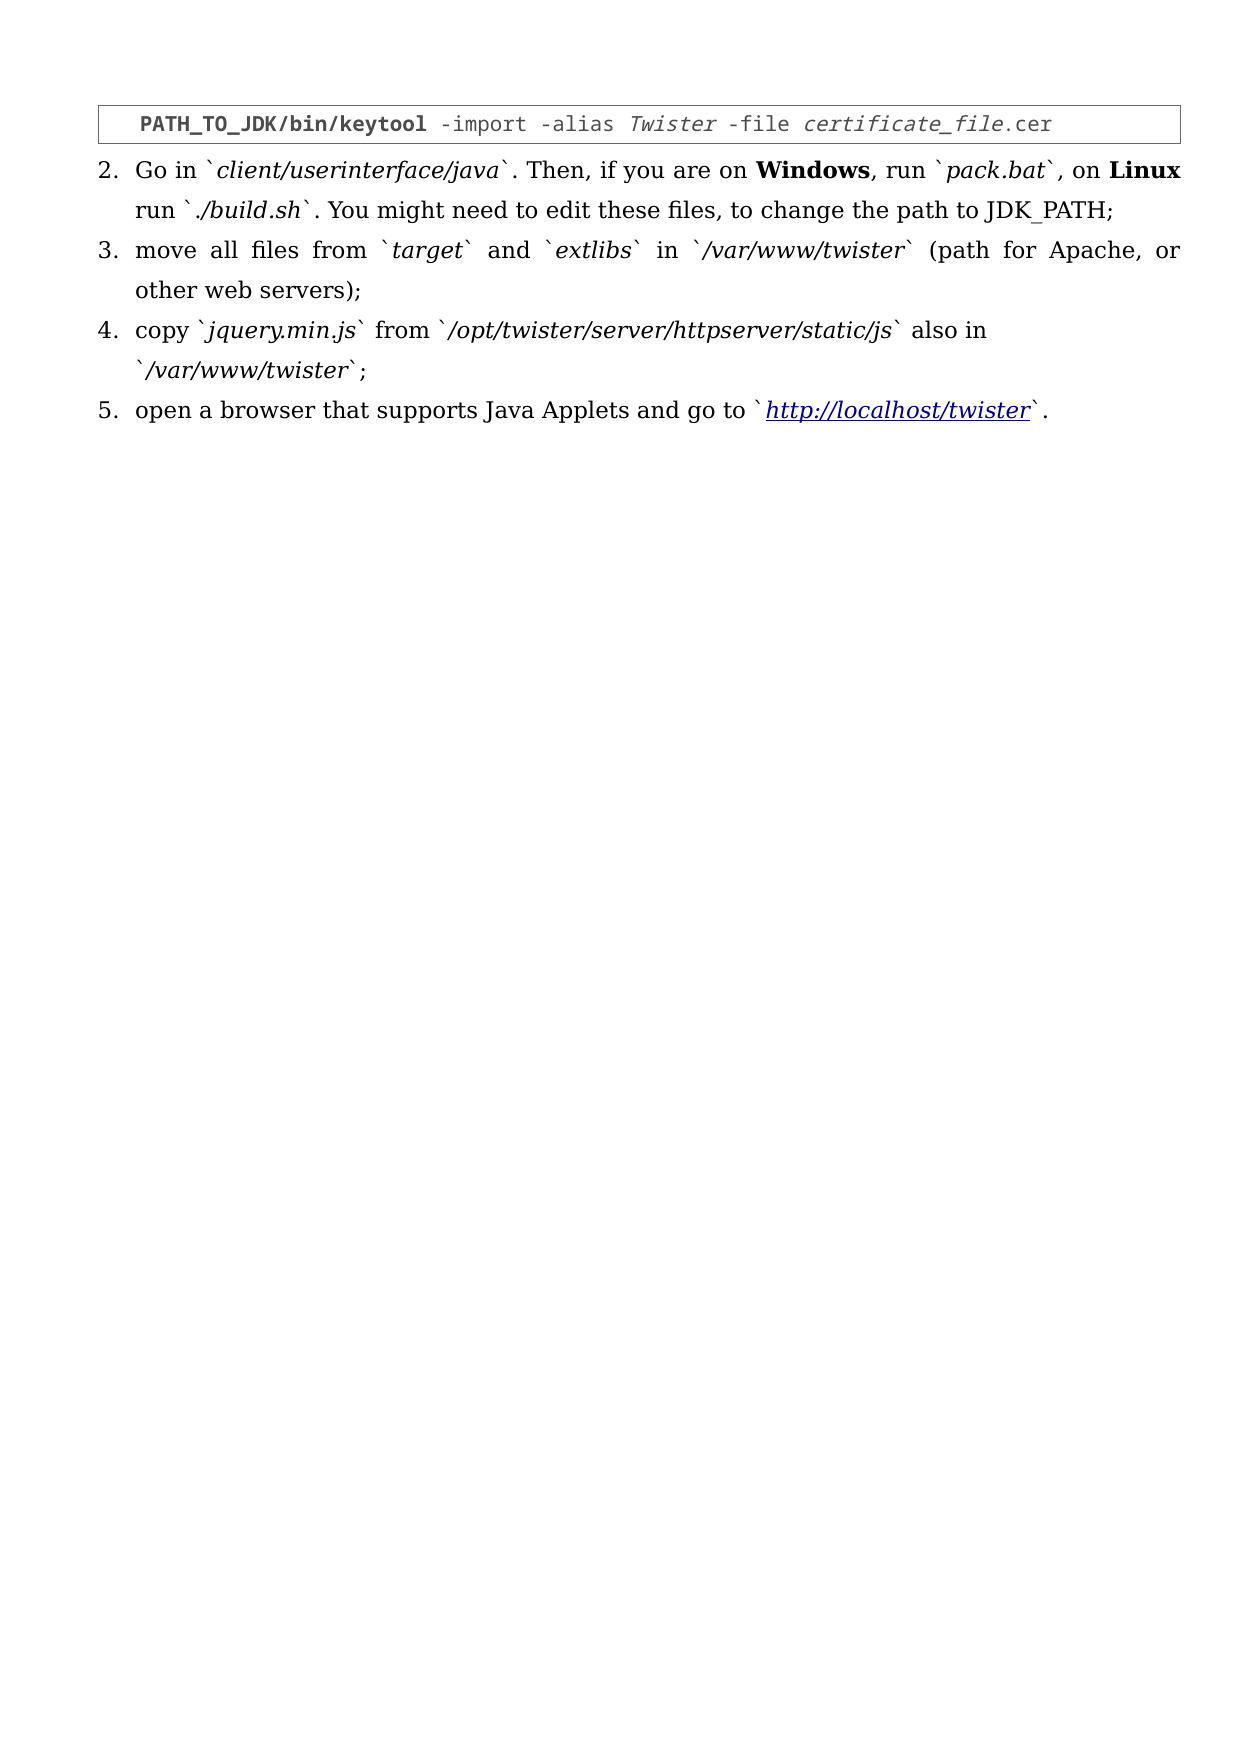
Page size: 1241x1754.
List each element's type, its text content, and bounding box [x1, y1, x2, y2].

list move all files from `target` and `extlibs` in `/var/www/twister` (path for Apache, or other web servers); [97, 237, 1181, 304]
list PATH_TO_JDK/bin/keytool -import -alias Twister -file certificate_file.cer [99, 106, 1180, 143]
list Go in `client/userinterface/java`. Then, if you are on Windows, run `pack.bat`, on Linux run `./build.sh`. You might need to edit these files, to change the path to JDK_PATH; [97, 157, 1181, 224]
list copy `jquery.min.js` from `/opt/twister/server/httpserver/static/js` also in `/var/www/twister`; [97, 317, 1181, 384]
list open a browser that supports Java Applets and go to `http://localhost/twister`. [97, 397, 1181, 424]
